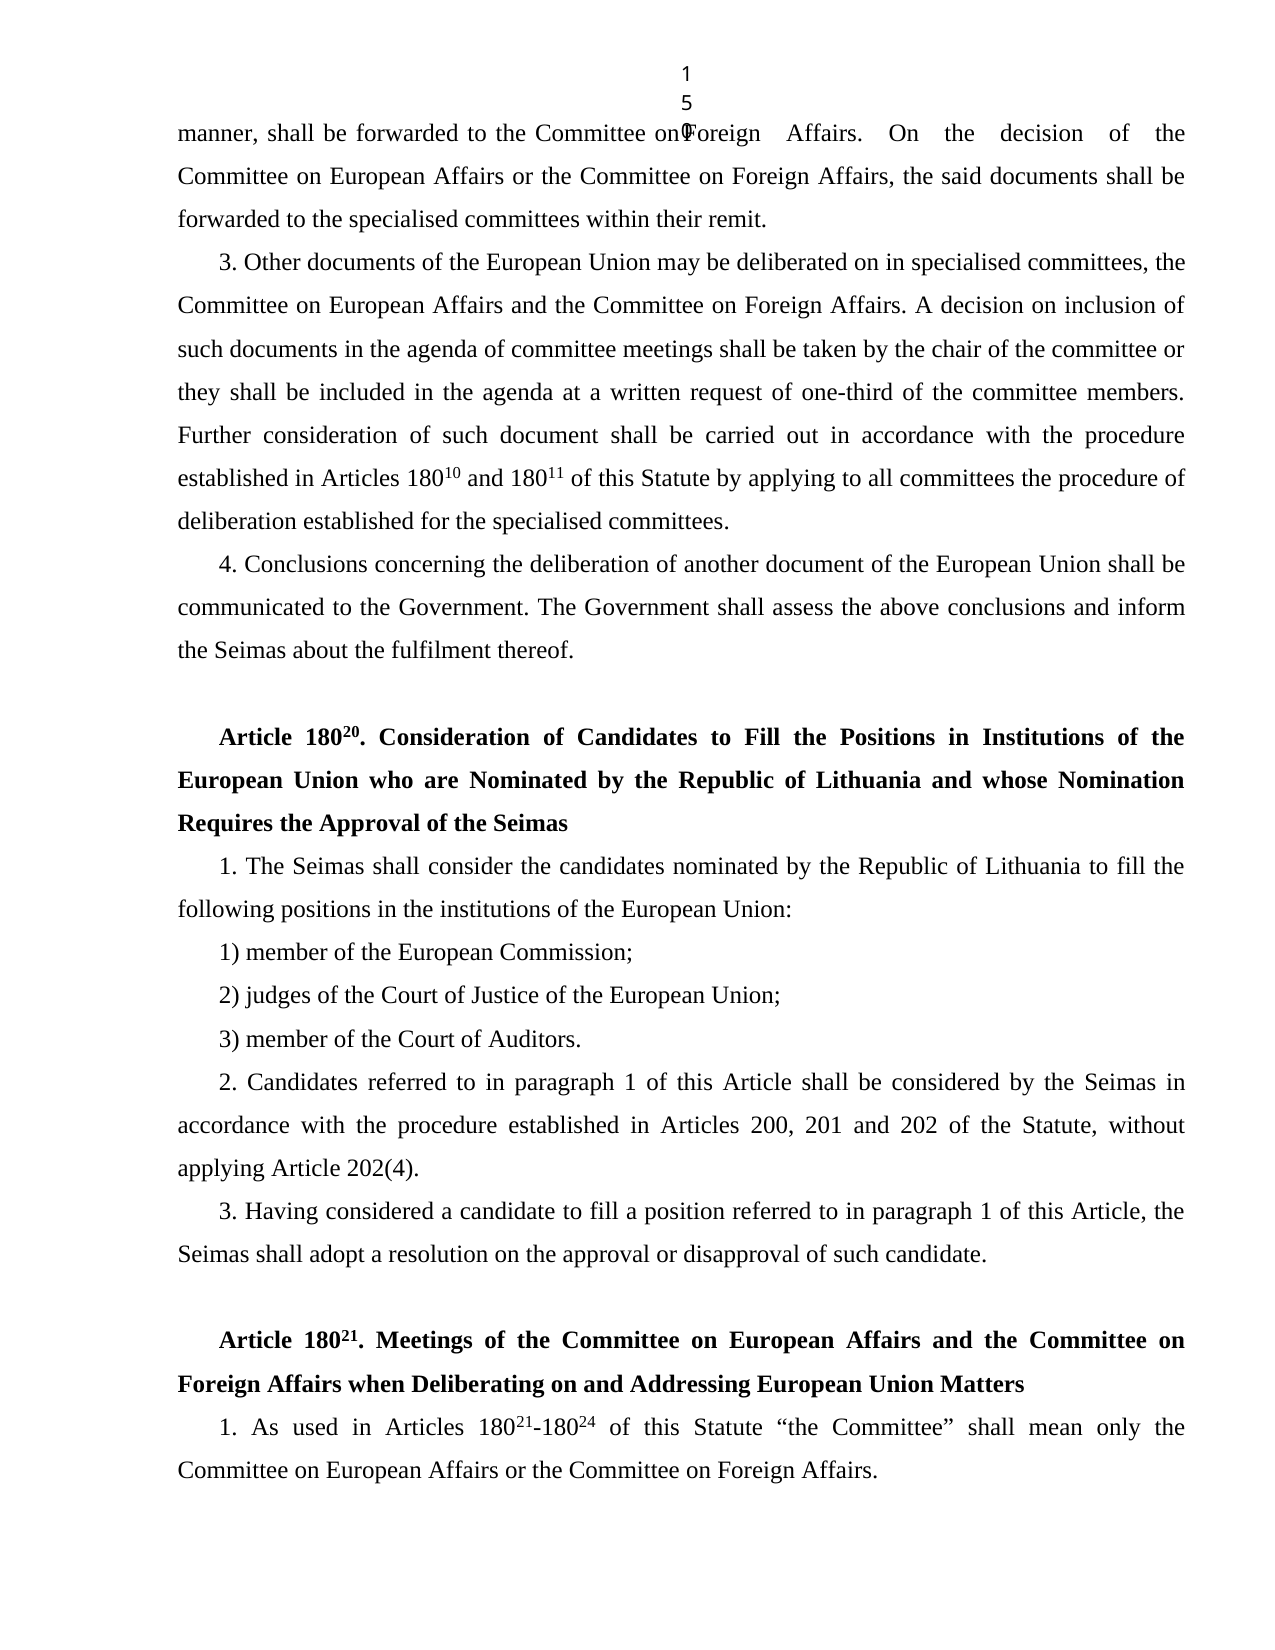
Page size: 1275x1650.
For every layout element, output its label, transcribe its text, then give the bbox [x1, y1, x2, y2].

text 4. Conclusions concerning the deliberation of another document of the European Union shall be communicated to the Government. The Government shall assess the above conclusions and inform the Seimas about the fulfilment thereof. [177, 549, 1186, 664]
text 3. Other documents of the European Union may be deliberated on in specialised committees, the Committee on European Affairs and the Committee on Foreign Affairs. A decision on inclusion of such documents in the agenda of committee meetings shall be taken by the chair of the committee or they shall be included in the agenda at a written request of one-third of the committee members. Further consideration of such document shall be carried out in accordance with the procedure established in Articles 18010 and 18011 of this Statute by applying to all committees the procedure of deliberation established for the specialised committees. [177, 247, 1186, 535]
text 3. Having considered a candidate to fill a position referred to in paragraph 1 of this Article, the Seimas shall adopt a resolution on the approval or disapproval of such candidate. [177, 1196, 1186, 1268]
text 1) member of the European Commission; [177, 937, 1186, 966]
text 1. As used in Articles 18021-18024 of this Statute “the Committee” shall mean only the Committee on European Affairs or the Committee on Foreign Affairs. [177, 1412, 1186, 1484]
text 3) member of the Court of Auditors. [177, 1024, 1186, 1052]
text Article 18021. Meetings of the Committee on European Affairs and the Committee on Foreign Affairs when Deliberating on and Addressing European Union Matters [177, 1326, 1186, 1397]
text Article 18020. Consideration of Candidates to Fill the Positions in Institutions of the European Union who are Nominated by the Republic of Lithuania and whose Nomination Requires the Approval of the Seimas [177, 722, 1186, 837]
text 2. Candidates referred to in paragraph 1 of this Article shall be considered by the Seimas in accordance with the procedure established in Articles 200, 201 and 202 of the Statute, without applying Article 202(4). [177, 1067, 1186, 1182]
text manner, shall be forwarded to the Committee on Foreign Affairs. On the decision of the Committee on European Affairs or the Committee on Foreign Affairs, the said documents shall be forwarded to the specialised committees within their remit. [177, 118, 1186, 233]
text 2) judges of the Court of Justice of the European Union; [177, 981, 1186, 1009]
text 1. The Seimas shall consider the candidates nominated by the Republic of Lithuania to fill the following positions in the institutions of the European Union: [177, 851, 1186, 923]
